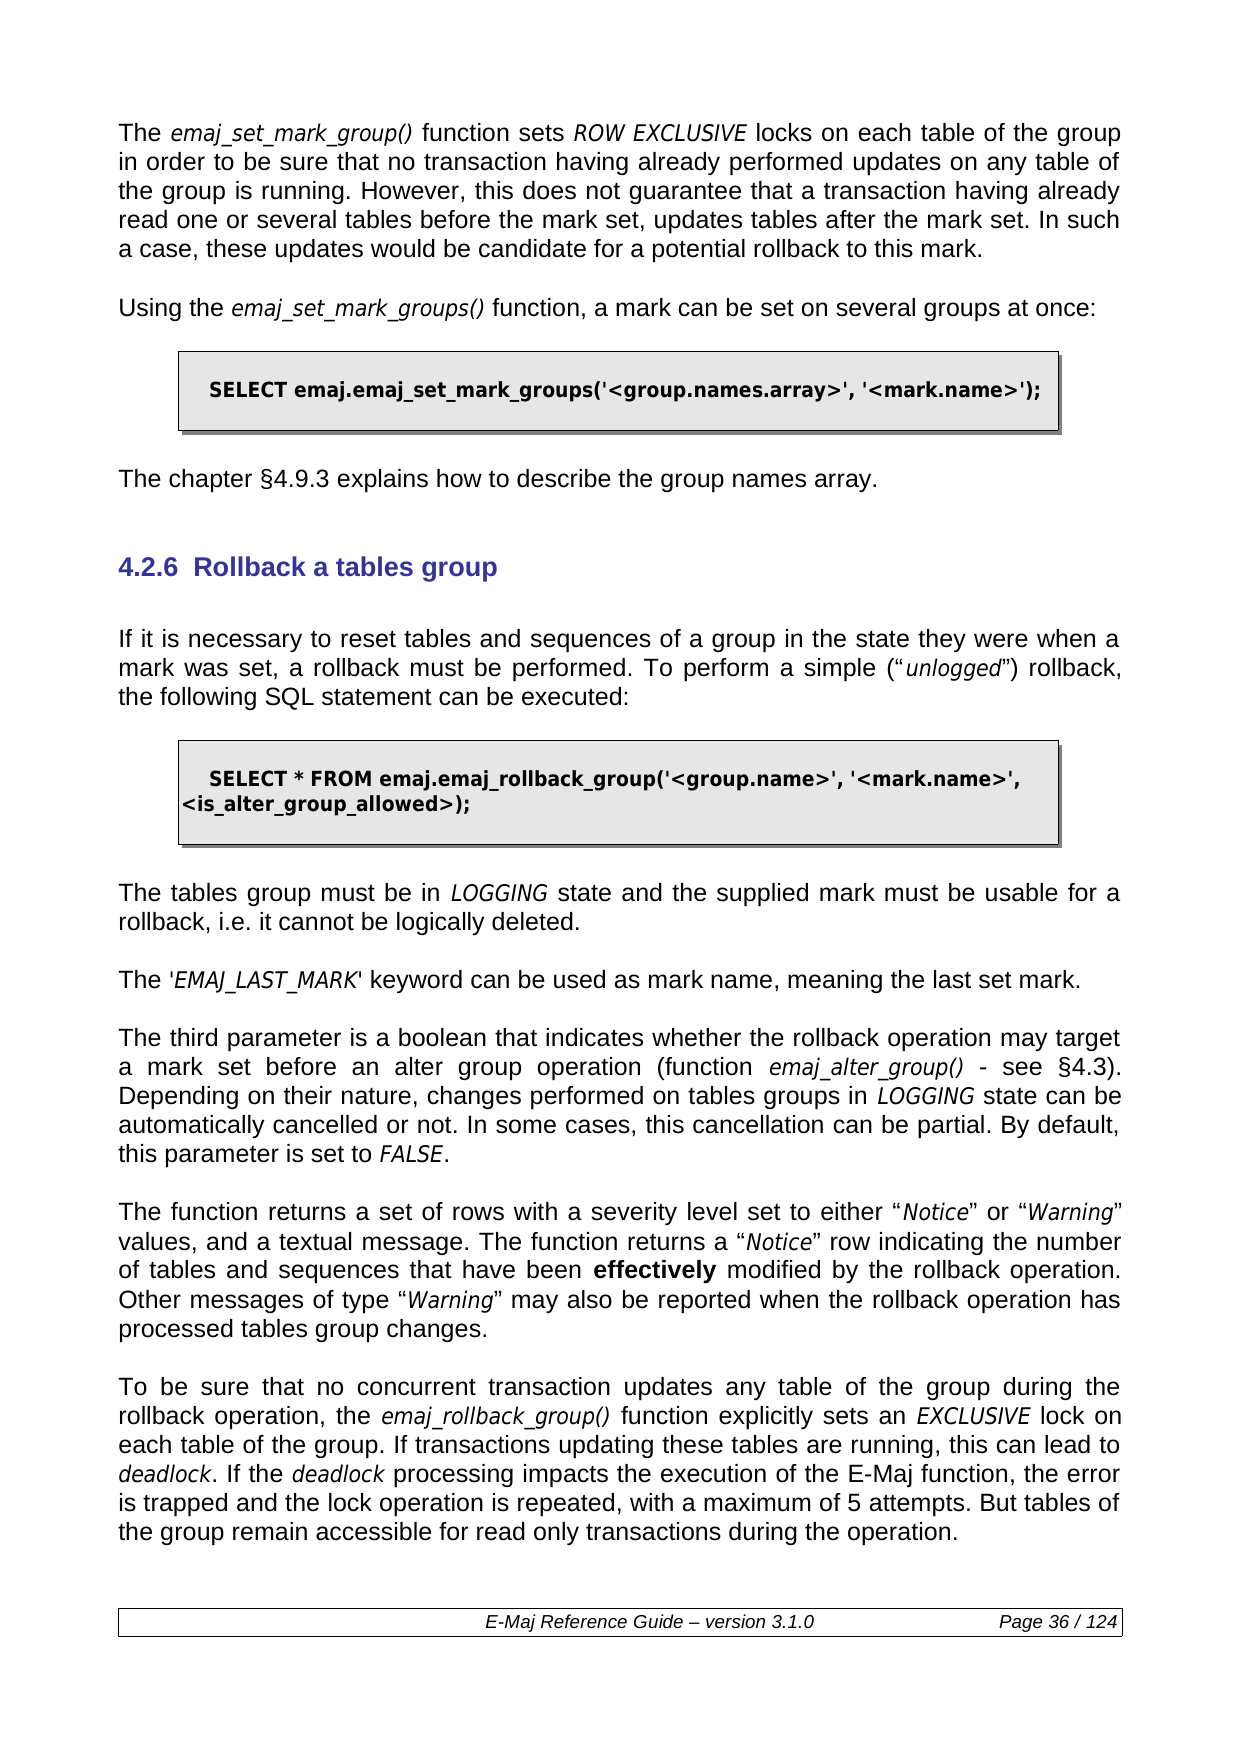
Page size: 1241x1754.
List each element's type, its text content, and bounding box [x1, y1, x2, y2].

subtitle Rollback a tables group [118, 551, 1122, 582]
text SELECT * FROM emaj.emaj_rollback_group('<group.name>', '<mark.name>', <is_alter_group_allowed>); [179, 764, 1058, 813]
text SELECT emaj.emaj_set_mark_groups('<group.names.array>', '<mark.name>'); [179, 375, 1058, 399]
text The 'EMAJ_LAST_MARK' keyword can be used as mark name, meaning the last set mark. [118, 965, 1122, 994]
text If it is necessary to reset tables and sequences of a group in the state they were when a mark was set, a rollback must be performed. To perform a simple (“unlogged”) rollback, the following SQL statement can be executed: [118, 624, 1122, 711]
text The emaj_set_mark_group() function sets ROW EXCLUSIVE locks on each table of the group in order to be sure that no transaction having already performed updates on any table of the group is running. However, this does not guarantee that a transaction having already read one or several tables before the mark set, updates tables after the mark set. In such a case, these updates would be candidate for a potential rollback to this mark. [118, 118, 1122, 263]
text Using the emaj_set_mark_groups() function, a mark can be set on several groups at once: [118, 292, 1122, 322]
text The tables group must be in LOGGING state and the supplied mark must be usable for a rollback, i.e. it cannot be logically deleted. [118, 878, 1122, 936]
text To be sure that no concurrent transaction updates any table of the group during the rollback operation, the emaj_rollback_group() function explicitly sets an EXCLUSIVE lock on each table of the group. If transactions updating these tables are running, this can lead to deadlock. If the deadlock processing impacts the execution of the E-Maj function, the error is trapped and the lock operation is repeated, with a maximum of 5 attempts. But tables of the group remain accessible for read only transactions during the operation. [118, 1372, 1122, 1546]
text The third parameter is a boolean that indicates whether the rollback operation may target a mark set before an alter group operation (function emaj_alter_group() - see §4.3). Depending on their nature, changes performed on tables groups in LOGGING state can be automatically cancelled or not. In some cases, this cancellation can be partial. By default, this parameter is set to FALSE. [118, 1023, 1122, 1168]
text The function returns a set of rows with a severity level set to either “Notice” or “Warning” values, and a textual message. The function returns a “Notice” row indicating the number of tables and sequences that have been effectively modified by the rollback operation. Other messages of type “Warning” may also be reported when the rollback operation has processed tables group changes. [118, 1197, 1122, 1343]
text The chapter §4.9.3 explains how to describe the group names array. [118, 464, 1122, 493]
